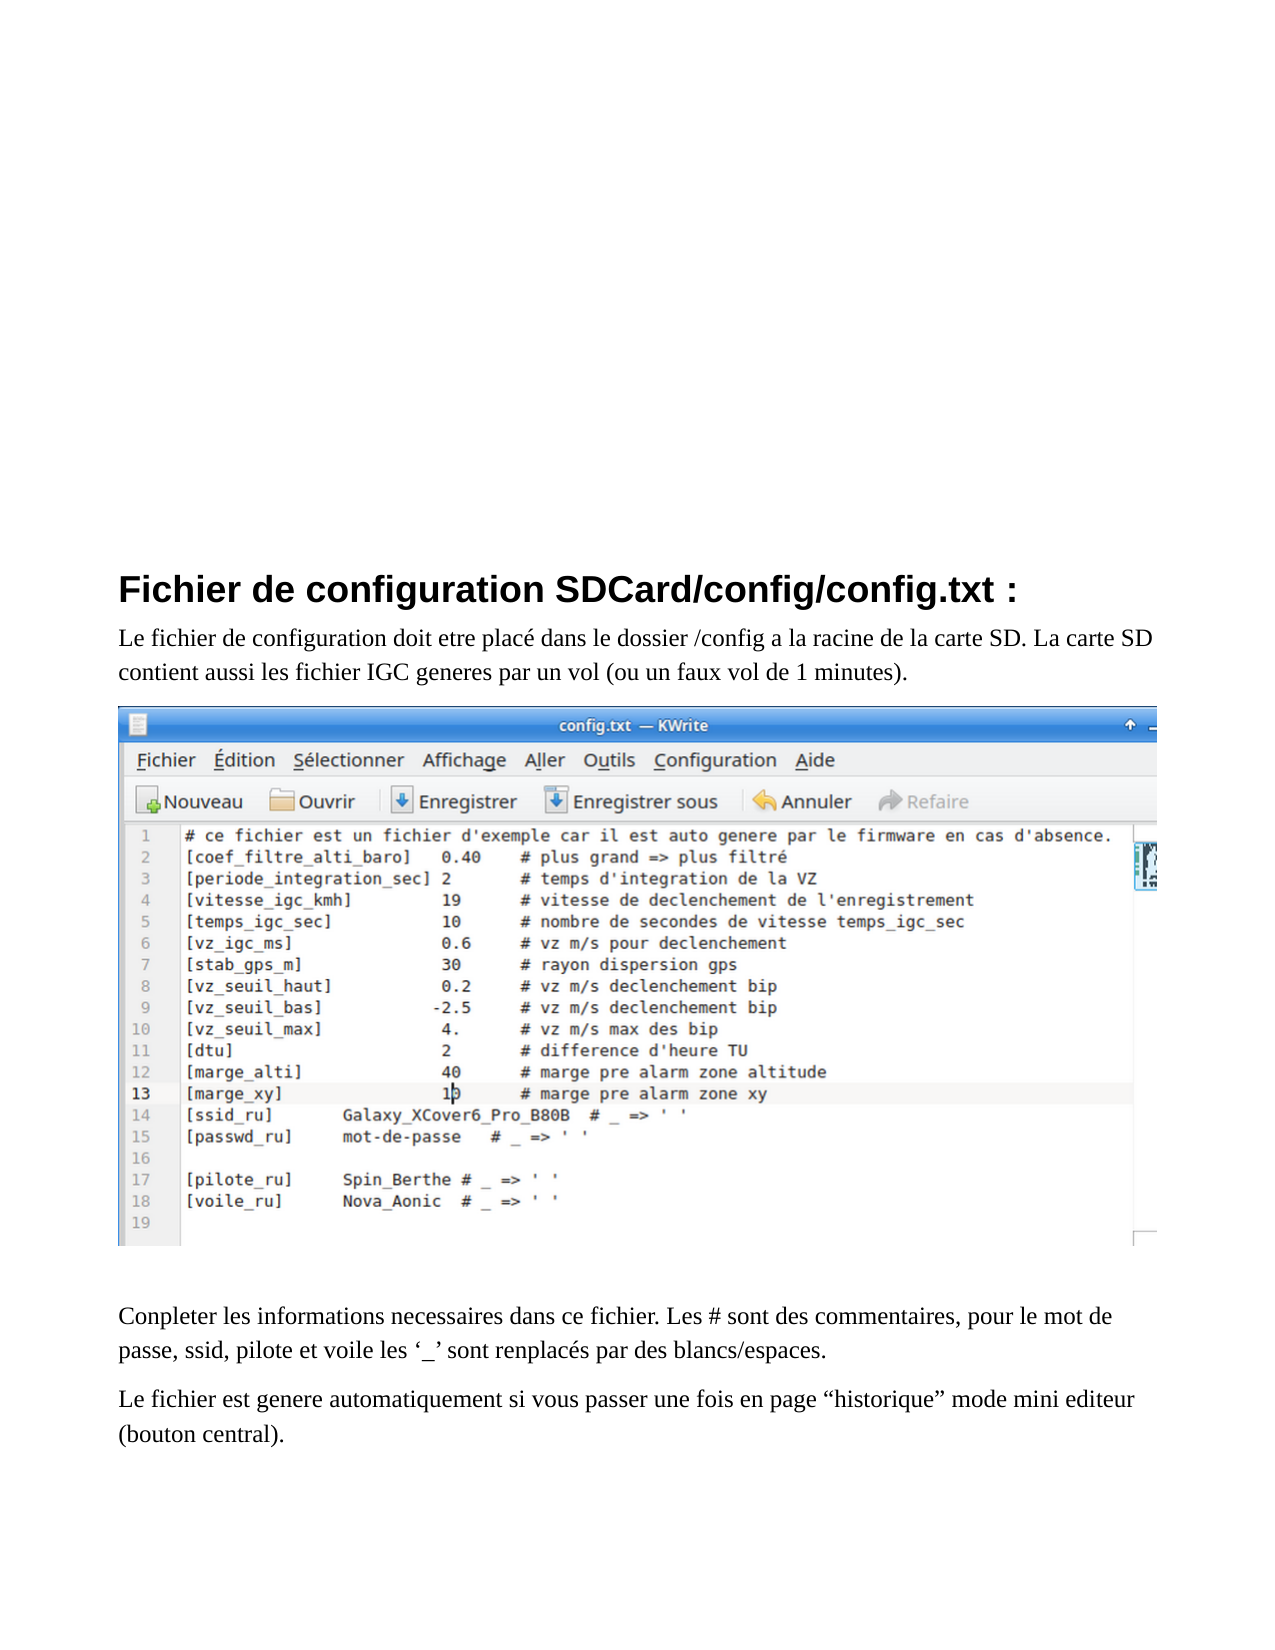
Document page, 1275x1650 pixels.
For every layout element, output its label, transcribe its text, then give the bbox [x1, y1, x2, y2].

text Le fichier est genere automatiquement si vous passer une fois en page “historique” mode mini editeur (bouton central). [118, 1384, 1157, 1447]
text Conpleter les informations necessaires dans ce fichier. Les # sont des commentaires, pour le mot de passe, ssid, pilote et voile les ‘_’ sont renplacés par des blancs/espaces. [118, 1301, 1157, 1364]
subtitle Fichier de configuration SDCard/config/config.txt : [118, 567, 1157, 610]
picture [118, 706, 1157, 1246]
text Le fichier de configuration doit etre placé dans le dossier /config a la racine de la carte SD. La carte SD contient aussi les fichier IGC generes par un vol (ou un faux vol de 1 minutes). [118, 623, 1157, 686]
